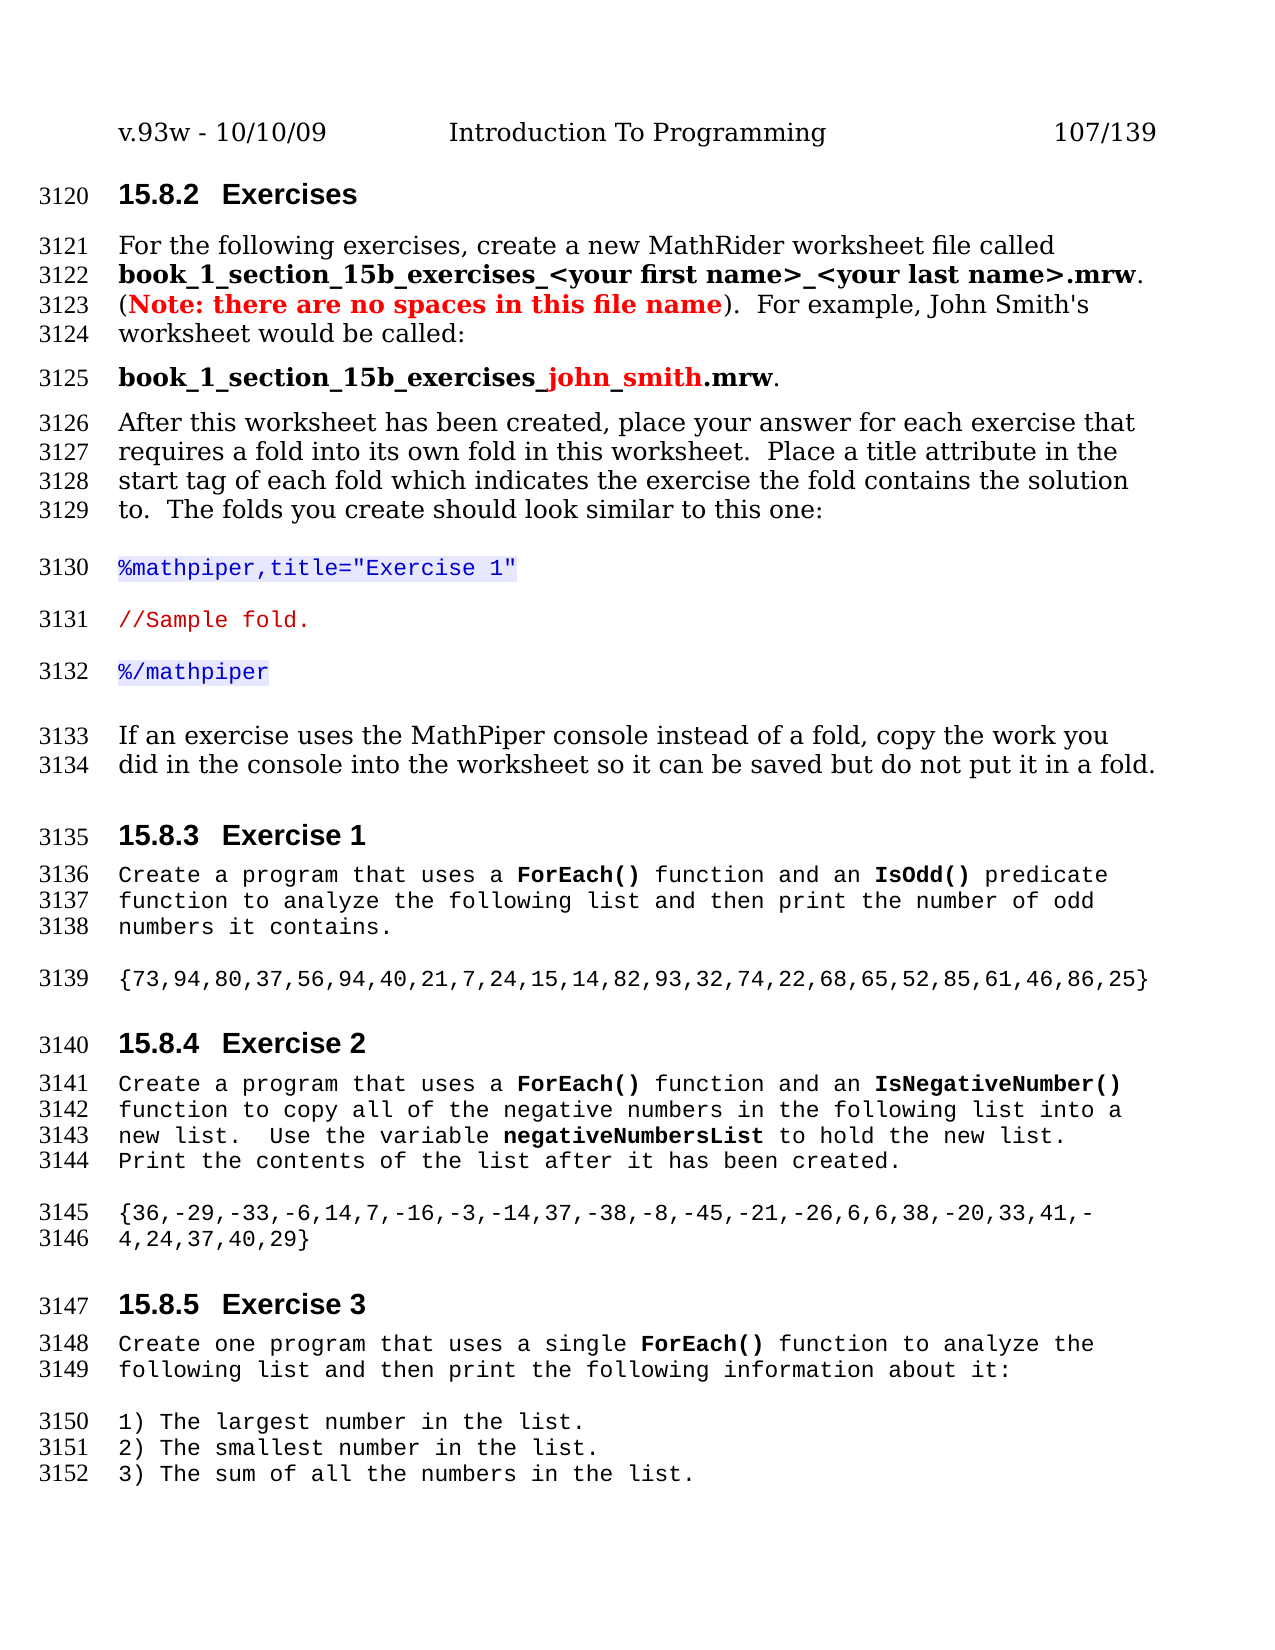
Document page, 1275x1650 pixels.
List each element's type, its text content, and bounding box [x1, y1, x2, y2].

text 3) The sum of all the numbers in the list. [118, 1462, 1157, 1488]
text Create one program that uses a single ForEach() function to analyze the following list and then print the following information about it: [118, 1332, 1157, 1384]
text 2) The smallest number in the list. [118, 1436, 1157, 1462]
text %/mathpiper [118, 660, 1157, 686]
subtitle Exercise 1 [118, 818, 1157, 852]
text 1) The largest number in the list. [118, 1410, 1157, 1436]
text book_1_section_15b_exercises_john_smith.mrw. [118, 363, 1157, 393]
text Create a program that uses a ForEach() function and an IsNegativeNumber() function to copy all of the negative numbers in the following list into a new list. Use the variable negativeNumbersList to hold the new list. Print the contents of the list after it has been created. [118, 1072, 1157, 1176]
subtitle Exercise 3 [118, 1287, 1157, 1320]
text For the following exercises, create a new MathRider worksheet file called book_1_section_15b_exercises_<your first name>_<your last name>.mrw. (Note: there are no spaces in this file name). For example, John Smith's worksheet would be called: [118, 231, 1157, 348]
text If an exercise uses the MathPiper console instead of a fold, copy the work you did in the console into the worksheet so it can be saved but do not put it in a fold. [118, 721, 1157, 779]
text %mathpiper,title="Exercise 1" [118, 556, 1157, 582]
text //Sample fold. [118, 608, 1157, 634]
text {73,94,80,37,56,94,40,21,7,24,15,14,82,93,32,74,22,68,65,52,85,61,46,86,25} [118, 968, 1157, 993]
subtitle Exercises [118, 177, 1157, 210]
subtitle Exercise 2 [118, 1027, 1157, 1060]
text {36,-29,-33,-6,14,7,-16,-3,-14,37,-38,-8,-45,-21,-26,6,6,38,-20,33,41,-4,24,37,40,29} [118, 1202, 1157, 1254]
text After this worksheet has been created, place your answer for each exercise that requires a fold into its own fold in this worksheet. Place a title attribute in the start tag of each fold which indicates the exercise the fold contains the solution to. The folds you create should look similar to this one: [118, 408, 1157, 524]
text Create a program that uses a ForEach() function and an IsOdd() predicate function to analyze the following list and then print the number of odd numbers it contains. [118, 864, 1157, 942]
